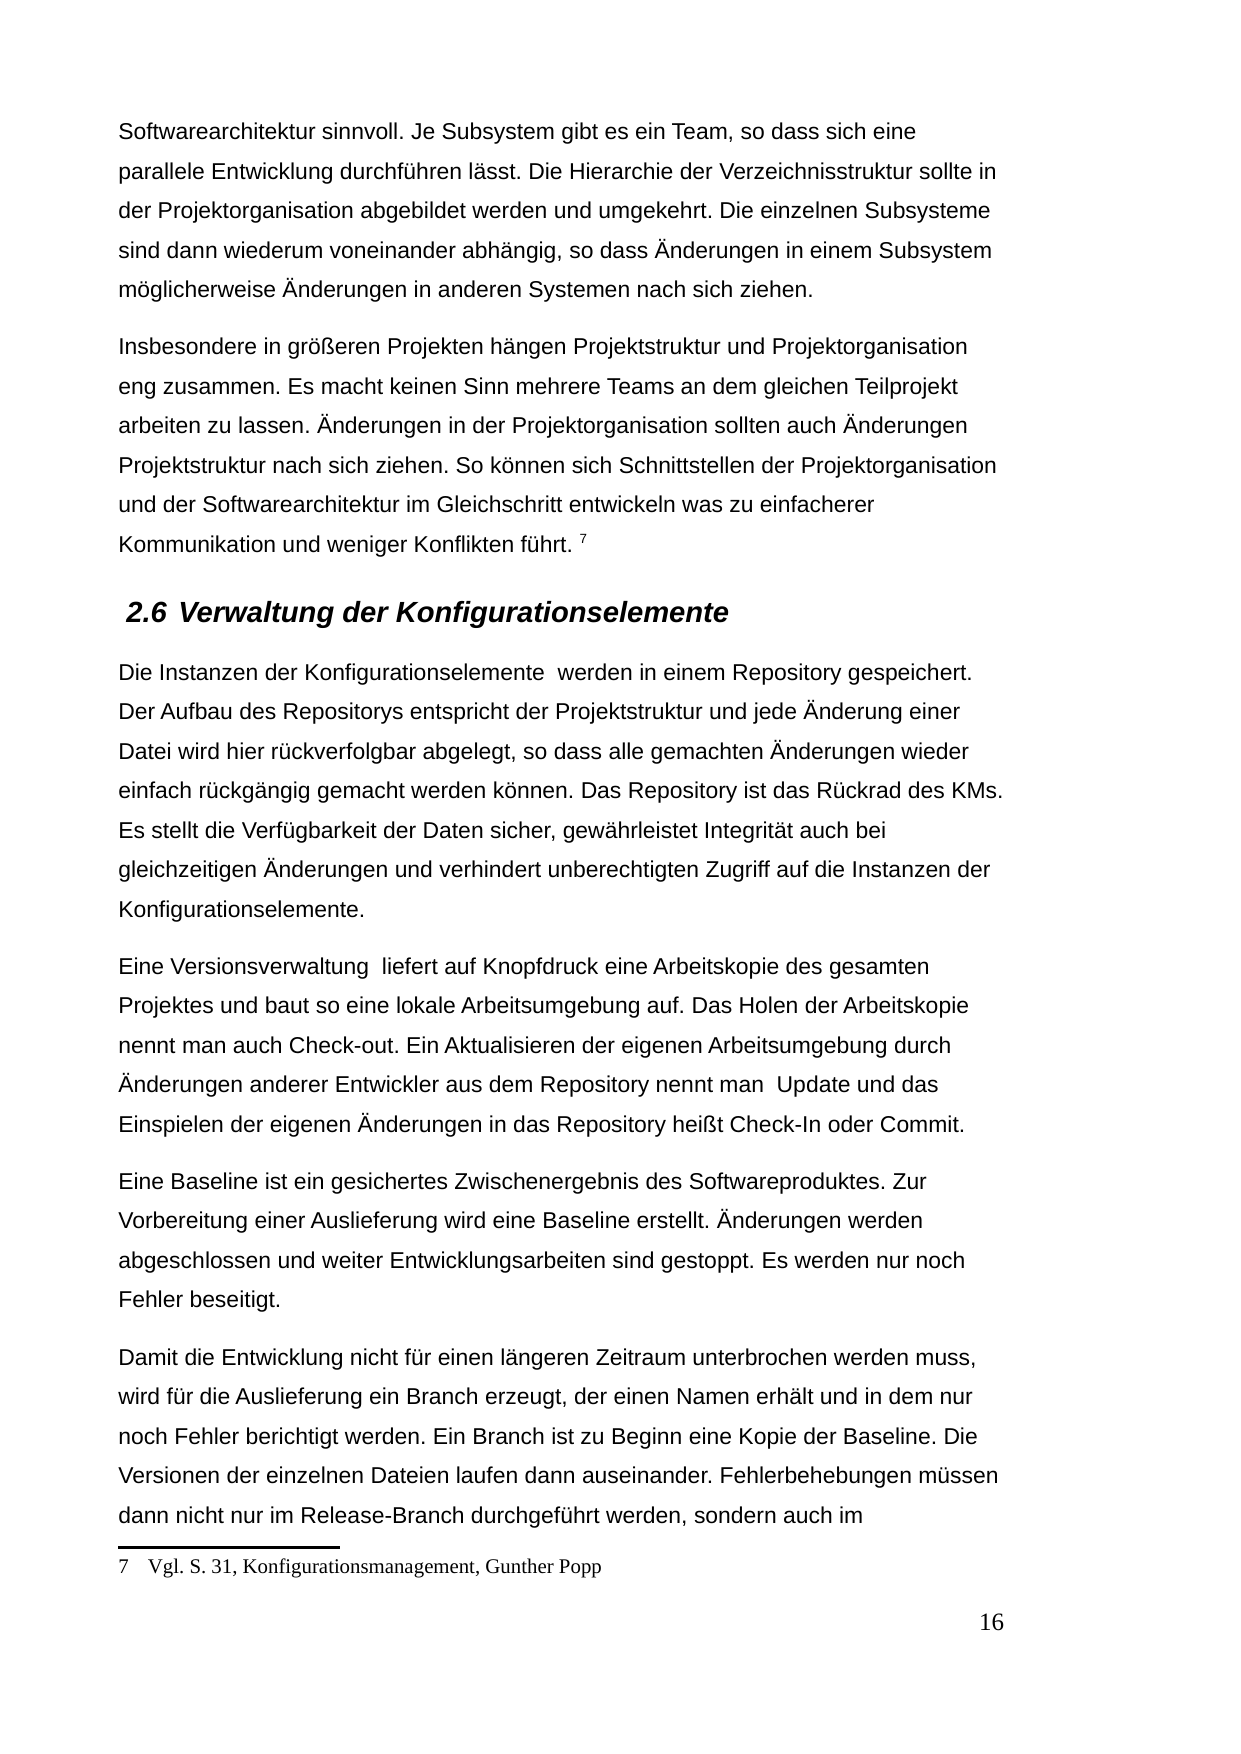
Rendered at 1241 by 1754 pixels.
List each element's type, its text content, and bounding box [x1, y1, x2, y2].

text Eine Versionsverwaltung liefert auf Knopfdruck eine Arbeitskopie des gesamten Projektes und baut so eine lokale Arbeitsumgebung auf. Das Holen der Arbeitskopie nennt man auch Check-out. Ein Aktualisieren der eigenen Arbeitsumgebung durch Änderungen anderer Entwickler aus dem Repository nennt man Update und das Einspielen der eigenen Änderungen in das Repository heißt Check-In oder Commit. [118, 953, 1004, 1137]
subtitle Verwaltung der Konfigurationselemente [118, 595, 1004, 629]
text Softwarearchitektur sinnvoll. Je Subsystem gibt es ein Team, so dass sich eine parallele Entwicklung durchführen lässt. Die Hierarchie der Verzeichnisstruktur sollte in der Projektorganisation abgebildet werden und umgekehrt. Die einzelnen Subsysteme sind dann wiederum voneinander abhängig, so dass Änderungen in einem Subsystem möglicherweise Änderungen in anderen Systemen nach sich ziehen. [118, 118, 1004, 302]
text Vgl. S. 31, Konfigurationsmanagement, Gunther Popp [118, 1553, 1004, 1578]
text Eine Baseline ist ein gesichertes Zwischenergebnis des Softwareproduktes. Zur Vorbereitung einer Auslieferung wird eine Baseline erstellt. Änderungen werden abgeschlossen und weiter Entwicklungsarbeiten sind gestoppt. Es werden nur noch Fehler beseitigt. [118, 1168, 1004, 1313]
text Die Instanzen der Konfigurationselemente werden in einem Repository gespeichert. Der Aufbau des Repositorys entspricht der Projektstruktur und jede Änderung einer Datei wird hier rückverfolgbar abgelegt, so dass alle gemachten Änderungen wieder einfach rückgängig gemacht werden können. Das Repository ist das Rückrad des KMs. Es stellt die Verfügbarkeit der Daten sicher, gewährleistet Integrität auch bei gleichzeitigen Änderungen und verhindert unberechtigten Zugriff auf die Instanzen der Konfigurationselemente. [118, 659, 1004, 922]
text Insbesondere in größeren Projekten hängen Projektstruktur und Projektorganisation eng zusammen. Es macht keinen Sinn mehrere Teams an dem gleichen Teilprojekt arbeiten zu lassen. Änderungen in der Projektorganisation sollten auch Änderungen Projektstruktur nach sich ziehen. So können sich Schnittstellen der Projektorganisation und der Softwarearchitektur im Gleichschritt entwickeln was zu einfacherer Kommunikation und weniger Konflikten führt. [118, 333, 1004, 557]
text Damit die Entwicklung nicht für einen längeren Zeitraum unterbrochen werden muss, wird für die Auslieferung ein Branch erzeugt, der einen Namen erhält und in dem nur noch Fehler berichtigt werden. Ein Branch ist zu Beginn eine Kopie der Baseline. Die Versionen der einzelnen Dateien laufen dann auseinander. Fehlerbehebungen müssen dann nicht nur im Release-Branch durchgeführt werden, sondern auch im [118, 1344, 1004, 1528]
